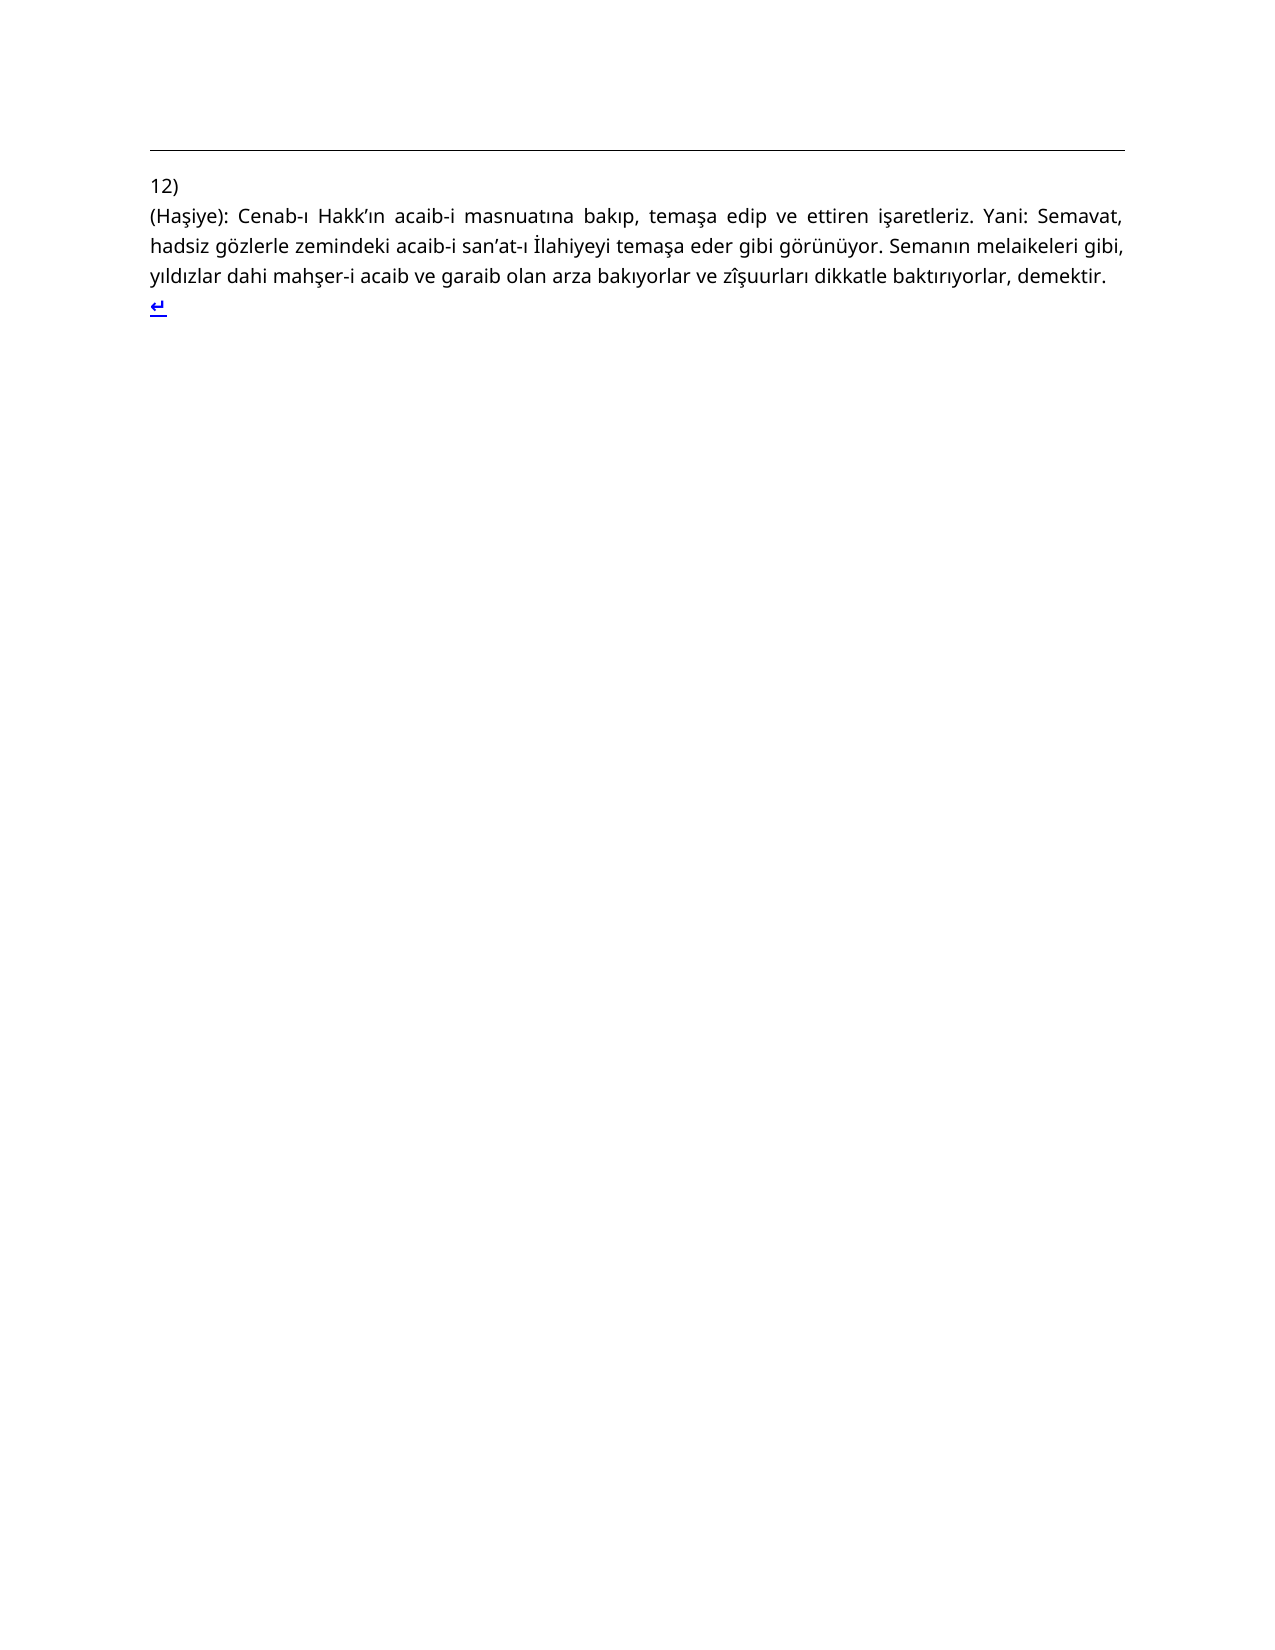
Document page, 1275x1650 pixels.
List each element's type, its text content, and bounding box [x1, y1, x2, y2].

text (Haşiye): Cenab-ı Hakk’ın acaib-i masnuatına bakıp, temaşa edip ve ettiren işaretleriz. Yani: Semavat, hadsiz gözlerle zemindeki acaib-i san’at-ı İlahiyeyi temaşa eder gibi görünüyor. Semanın melaikeleri gibi, yıldızlar dahi mahşer-i acaib ve garaib olan arza bakıyorlar ve zîşuurları dikkatle baktırıyorlar, demektir. ↵ [150, 199, 1125, 319]
text 12) [150, 151, 1125, 199]
